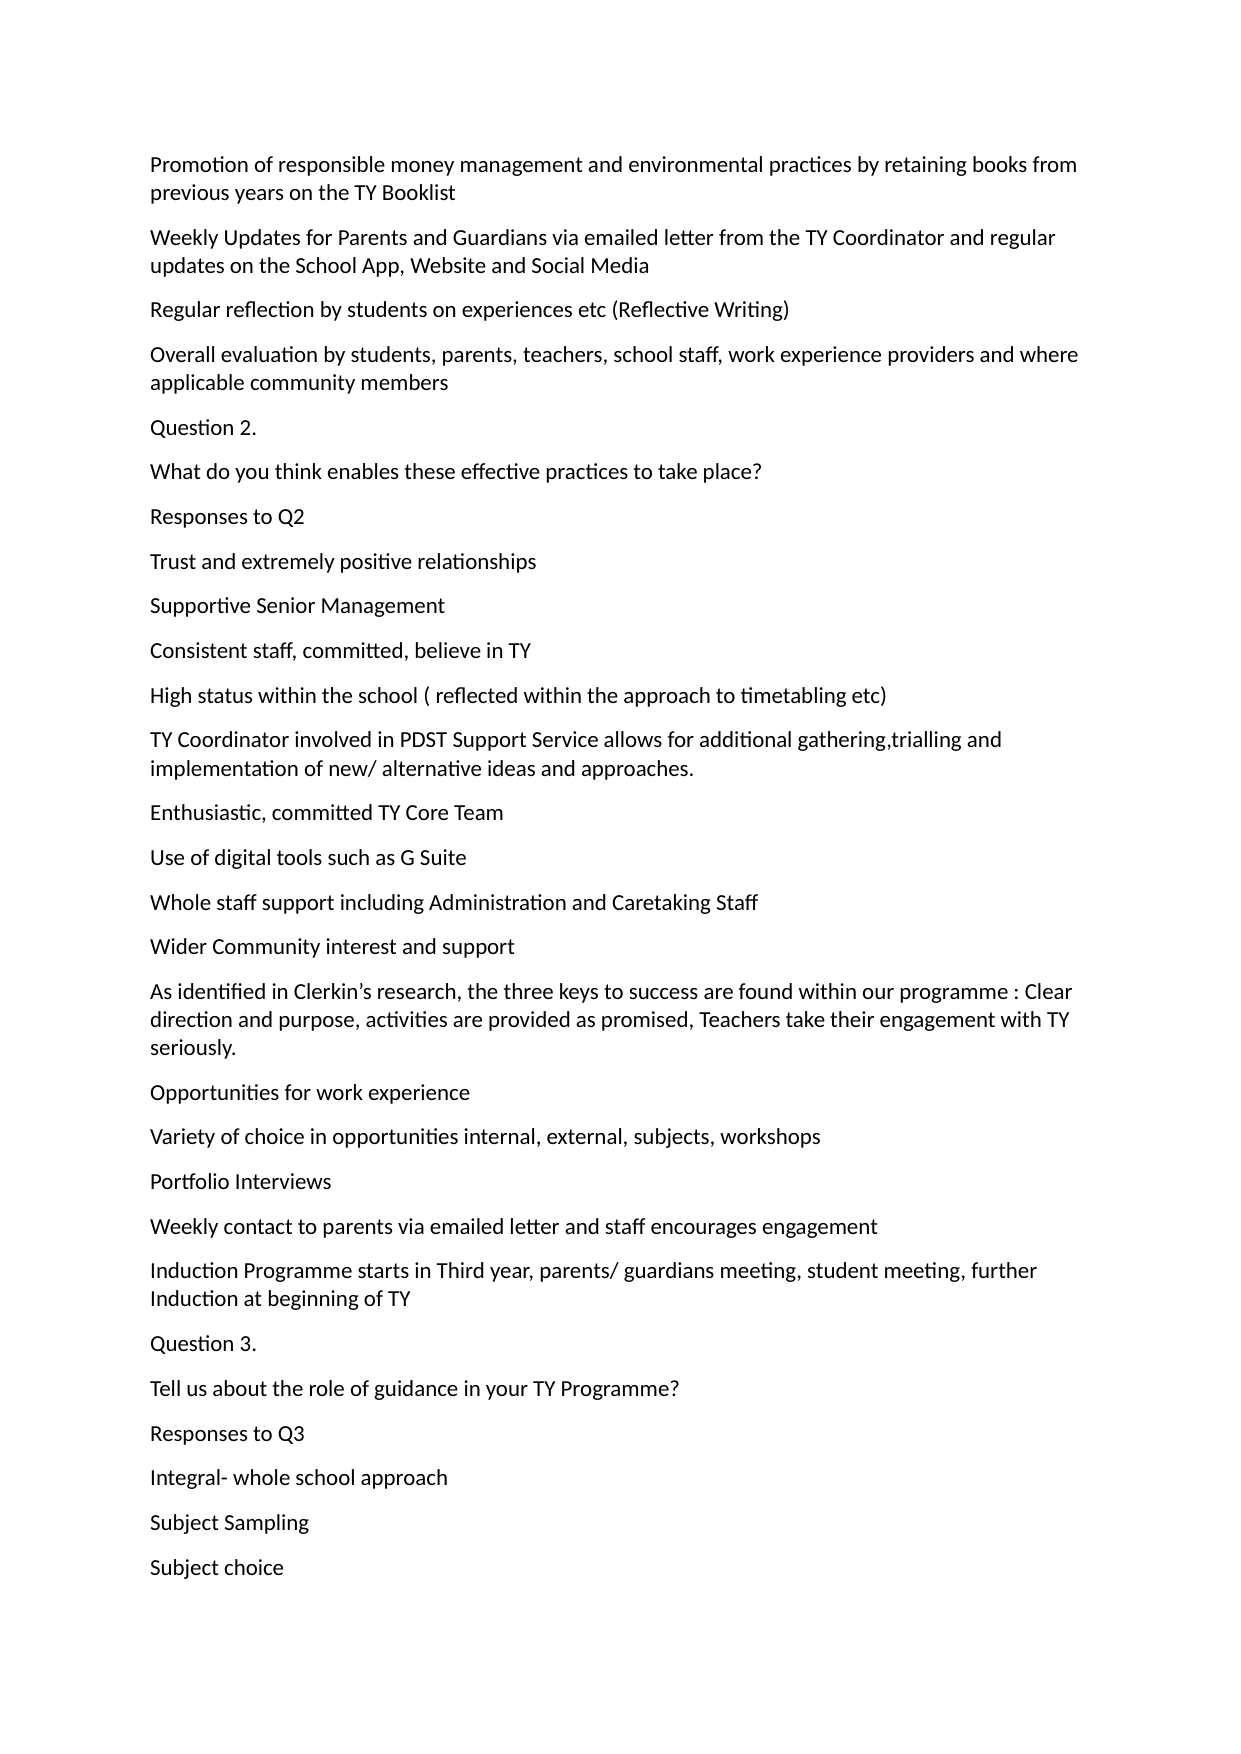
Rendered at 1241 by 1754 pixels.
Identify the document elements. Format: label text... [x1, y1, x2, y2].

text Whole staff support including Administration and Caretaking Staff [150, 888, 1090, 916]
text Responses to Q2 [150, 502, 1090, 530]
text Responses to Q3 [150, 1419, 1090, 1447]
text Question 3. [150, 1329, 1090, 1357]
text Regular reflection by students on experiences etc (Reflective Writing) [150, 295, 1090, 323]
text Subject Sampling [150, 1508, 1090, 1536]
text Weekly contact to parents via emailed letter and staff encourages engagement [150, 1212, 1090, 1240]
text Subject choice [150, 1553, 1090, 1581]
text Enthusiastic, committed TY Core Team [150, 798, 1090, 826]
text Consistent staff, committed, believe in TY [150, 636, 1090, 664]
text Promotion of responsible money management and environmental practices by retaining books from previous years on the TY Booklist [150, 150, 1090, 206]
text Overall evaluation by students, parents, teachers, school staff, work experience providers and where applicable community members [150, 340, 1090, 396]
text What do you think enables these effective practices to take place? [150, 457, 1090, 486]
text Wider Community interest and support [150, 932, 1090, 960]
text Supportive Senior Management [150, 592, 1090, 619]
text Induction Programme starts in Third year, parents/ guardians meeting, student meeting, further Induction at beginning of TY [150, 1257, 1090, 1313]
text Variety of choice in opportunities internal, external, subjects, workshops [150, 1122, 1090, 1151]
text Trust and extremely positive relationships [150, 547, 1090, 575]
text High status within the school ( reflected within the approach to timetabling etc) [150, 681, 1090, 709]
text Question 2. [150, 413, 1090, 441]
text Use of digital tools such as G Suite [150, 843, 1090, 871]
text As identified in Clerkin’s research, the three keys to success are found within our programme : Clear direction and purpose, activities are provided as promised, Teachers take their engagement with TY seriously. [150, 977, 1090, 1061]
text Integral- whole school approach [150, 1463, 1090, 1491]
text Tell us about the role of guidance in your TY Programme? [150, 1374, 1090, 1402]
text TY Coordinator involved in PDST Support Service allows for additional gathering,trialling and implementation of new/ alternative ideas and approaches. [150, 726, 1090, 782]
text Weekly Updates for Parents and Guardians via emailed letter from the TY Coordinator and regular updates on the School App, Website and Social Media [150, 223, 1090, 279]
text Opportunities for work experience [150, 1078, 1090, 1106]
text Portfolio Interviews [150, 1167, 1090, 1195]
